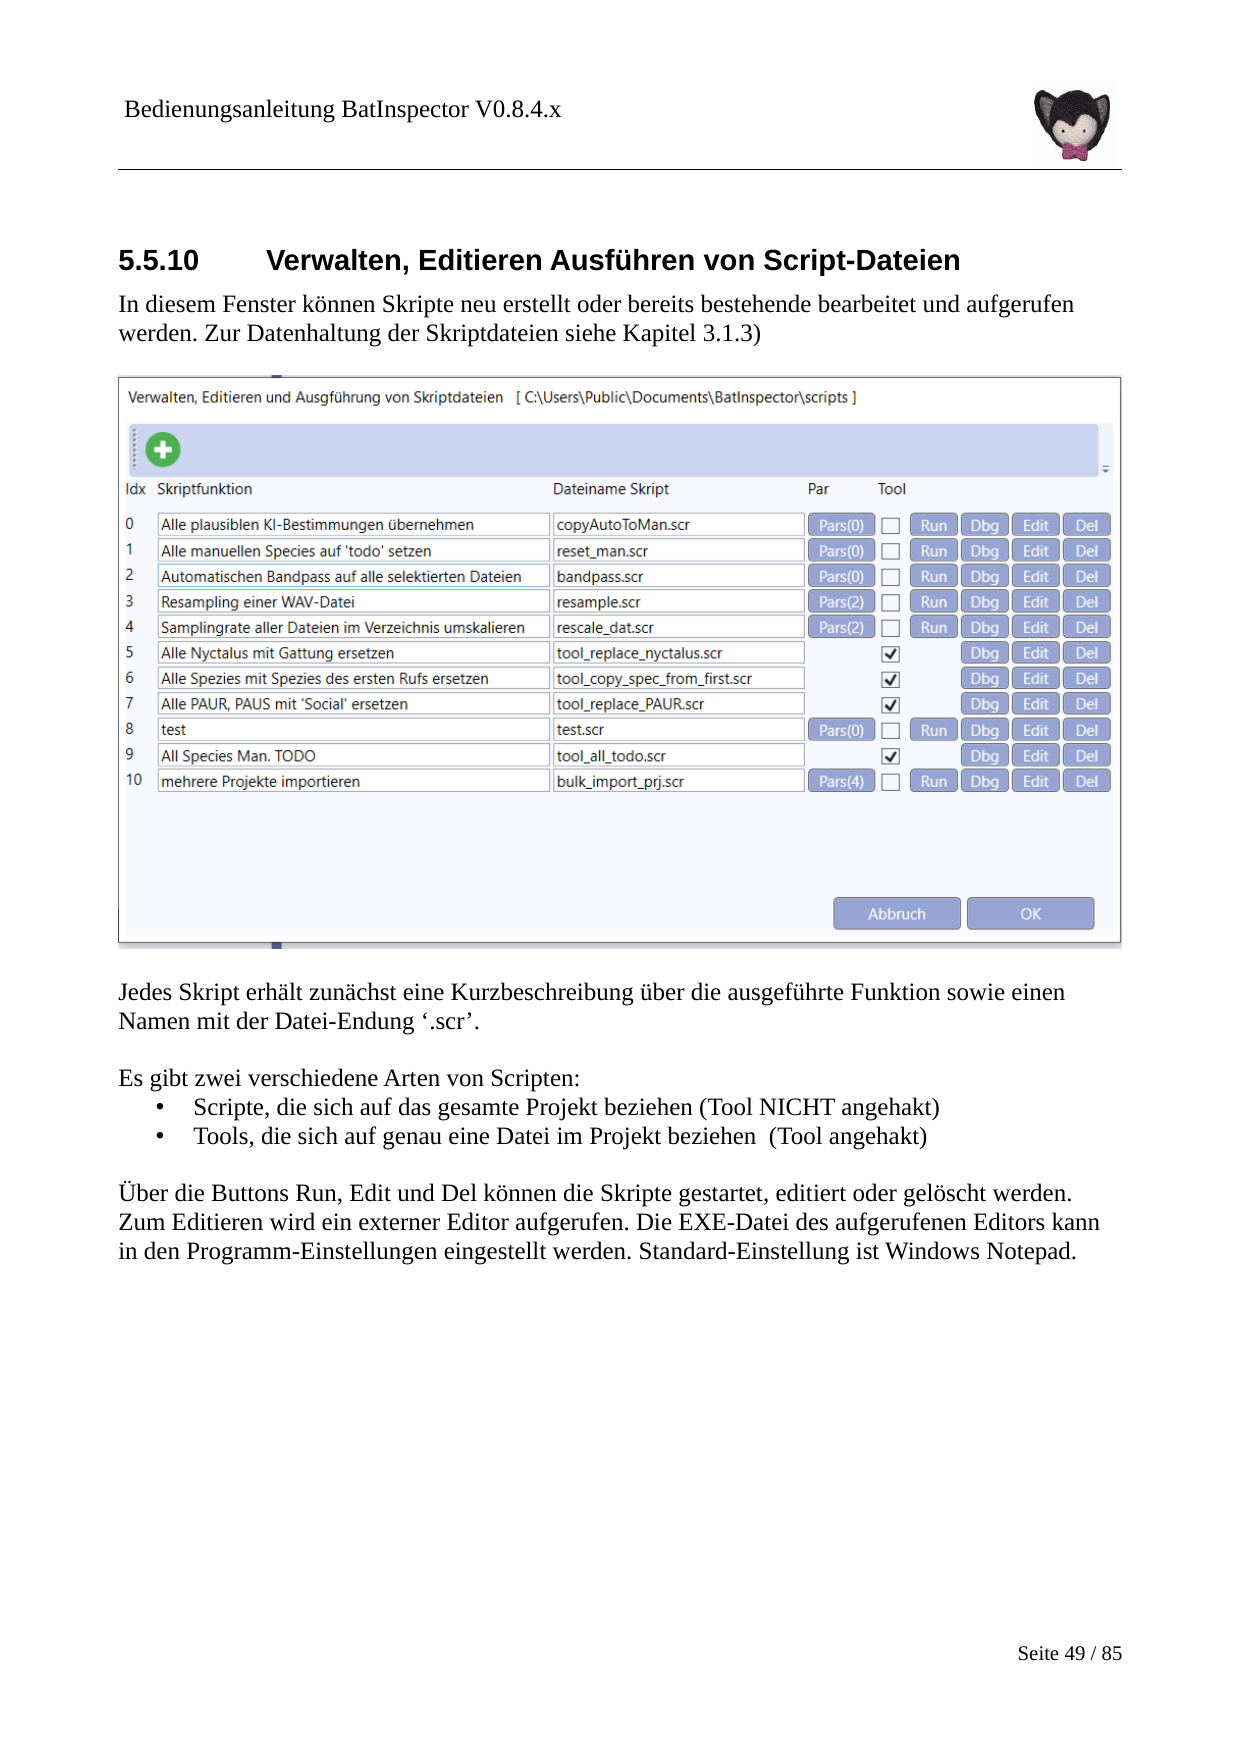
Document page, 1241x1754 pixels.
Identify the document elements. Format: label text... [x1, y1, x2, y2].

list Tools, die sich auf genau eine Datei im Projekt beziehen (Tool angehakt) [156, 1121, 1122, 1149]
list Scripte, die sich auf das gesamte Projekt beziehen (Tool NICHT angehakt) [156, 1092, 1122, 1121]
text Es gibt zwei verschiedene Arten von Scripten: [118, 1063, 1122, 1092]
picture [118, 375, 1123, 949]
text In diesem Fenster können Skripte neu erstellt oder bereits bestehende bearbeitet und aufgerufen werden. Zur Datenhaltung der Skriptdateien siehe Kapitel 3.1.3) [118, 289, 1122, 346]
subtitle Verwalten, Editieren Ausführen von Script-Dateien [118, 243, 1122, 276]
picture [1030, 80, 1119, 169]
text Zum Editieren wird ein externer Editor aufgerufen. Die EXE-Datei des aufgerufenen Editors kann in den Programm-Einstellungen eingestellt werden. Standard-Einstellung ist Windows Notepad. [118, 1207, 1122, 1264]
text Über die Buttons Run, Edit und Del können die Skripte gestartet, editiert oder gelöscht werden. [118, 1178, 1122, 1207]
text Jedes Skript erhält zunächst eine Kurzbeschreibung über die ausgeführte Funktion sowie einen Namen mit der Datei-Endung ‘.scr’. [118, 977, 1122, 1034]
